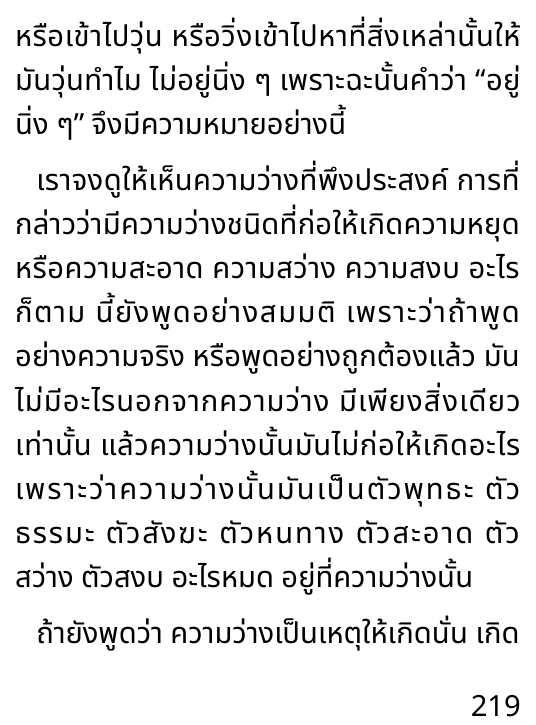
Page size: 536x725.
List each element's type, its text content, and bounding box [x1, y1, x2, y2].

text เราจงดูให้เห็นความว่างที่พึงประสงค์ การที่กล่าวว่ามีความว่างชนิดที่ก่อให้เกิดความหยุด หรือความสะอาด ความสว่าง ความสงบ อะไรก็ตาม นี้ยังพูดอย่างสมมติ เพราะว่าถ้าพูดอย่างความจริง หรือพูดอย่างถูกต้องแล้ว มันไม่มีอะไรนอกจากความว่าง มีเพียงสิ่งเดียวเท่านั้น แล้วความว่างนั้นมันไม่ก่อให้เกิดอะไร เพราะว่าความว่างนั้นมันเป็นตัวพุทธะ ตัวธรรมะ ตัวสังฆะ ตัวหนทาง ตัวสะอาด ตัวสว่าง ตัวสงบ อะไรหมด อยู่ที่ความว่างนั้น [15, 160, 521, 600]
text ถ้ายังพูดว่า ความว่างเป็นเหตุให้เกิดนั่น เกิด [15, 613, 521, 657]
text หรือเข้าไปวุ่น หรือวิ่งเข้าไปหาที่สิ่งเหล่านั้นให้มันวุ่นทำไม ไม่อยู่นิ่ง ๆ เพราะฉะนั้นคำว่า “อยู่นิ่ง ๆ” จึงมีความหมายอย่างนี้ [15, 15, 521, 147]
